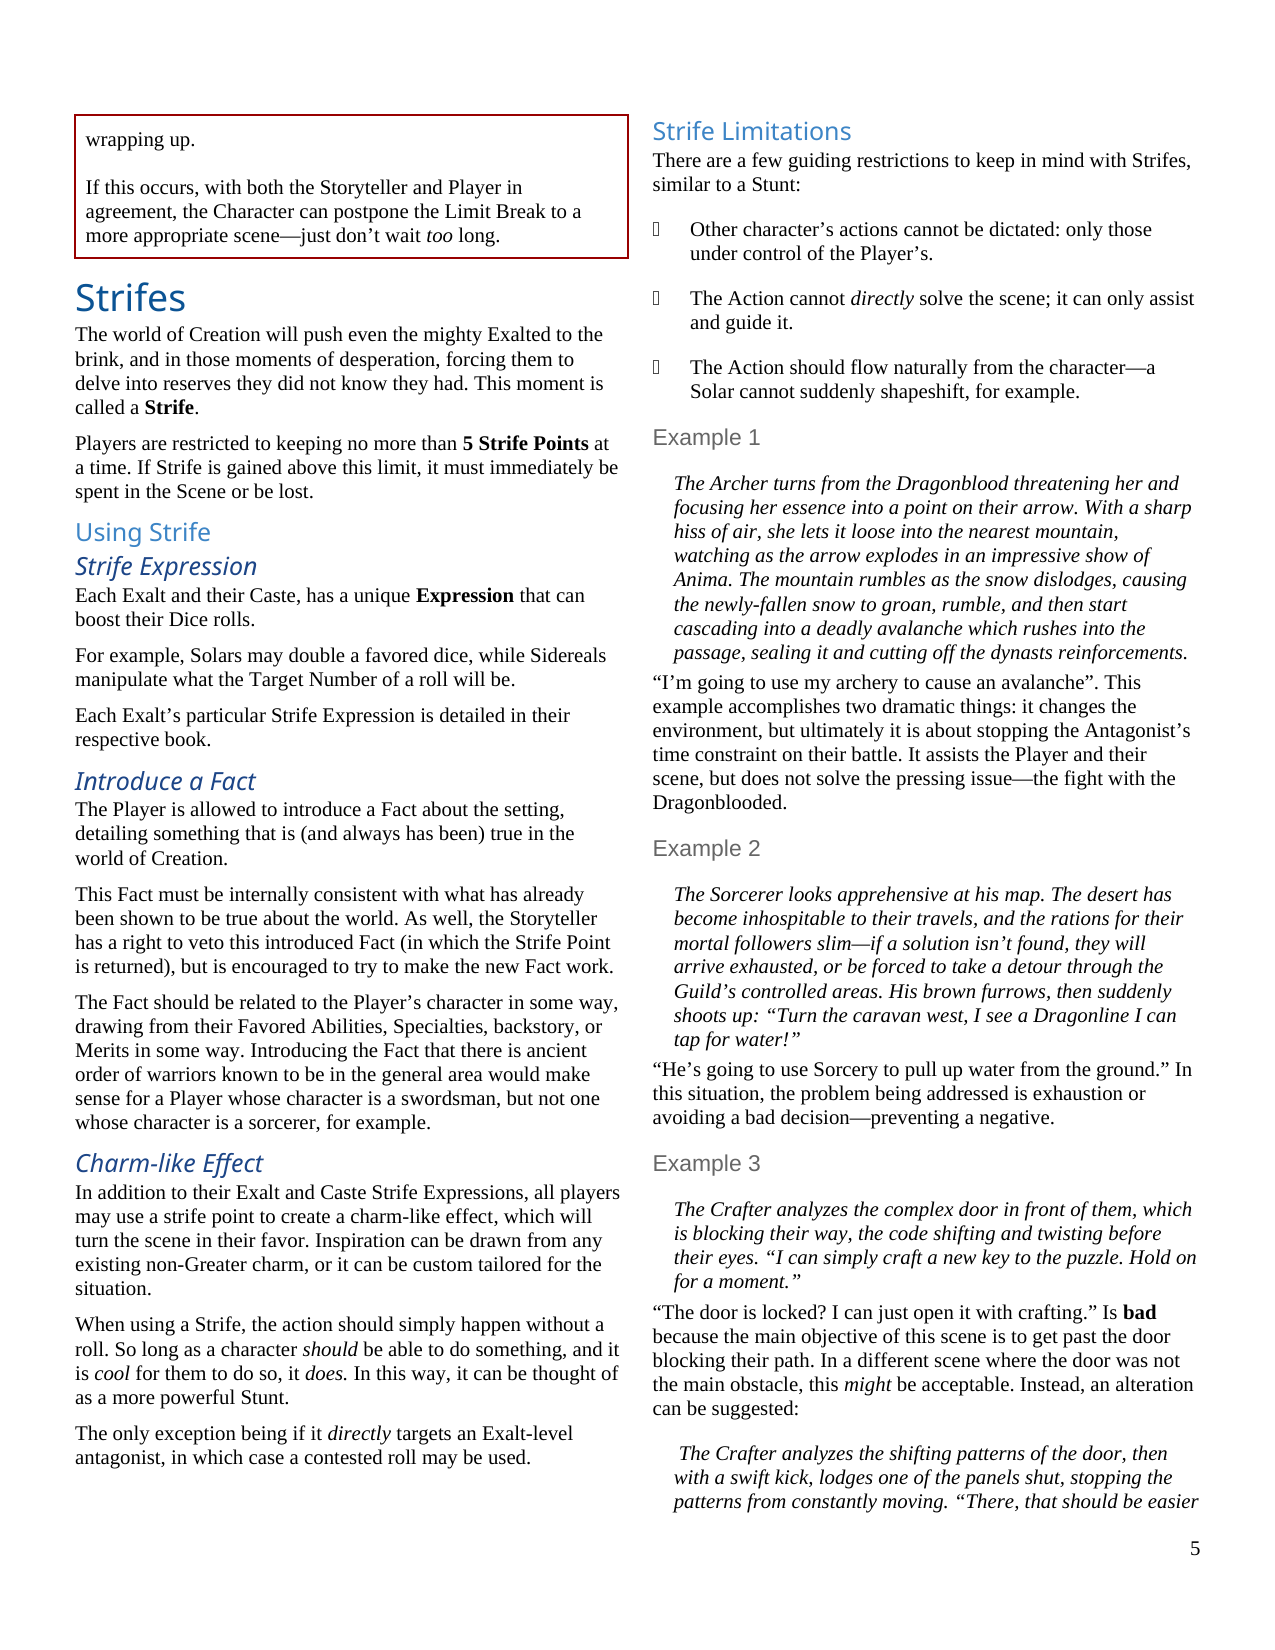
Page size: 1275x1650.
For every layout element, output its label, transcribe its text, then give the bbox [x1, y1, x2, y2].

text “The door is locked? I can just open it with crafting.” Is bad because the main objective of this scene is to get past the door blocking their path. In a different scene where the door was not the main obstacle, this might be acceptable. Instead, an alteration can be suggested: [652, 1300, 1200, 1420]
text “He’s going to use Sorcery to pull up water from the ground.” In this situation, the problem being addressed is exhaustion or avoiding a bad decision—preventing a negative. [652, 1057, 1200, 1129]
subtitle Charm-like Effect [75, 1146, 622, 1180]
text The Player is allowed to introduce a Fact about the setting, detailing something that is (and always has been) true in the world of Creation. [75, 797, 622, 869]
subtitle Strife Limitations [652, 114, 1200, 148]
text When using a Strife, the action should simply happen without a roll. So long as a character should be able to do something, and it is cool for them to do so, it does. In this way, it can be thought of as a more powerful Stunt. [75, 1312, 622, 1409]
text Each Exalt’s particular Strife Expression is detailed in their respective book. [75, 703, 622, 751]
subtitle The Archer turns from the Dragonblood threatening her and focusing her essence into a point on their arrow. With a sharp hiss of air, she lets it loose into the nearest mountain, watching as the arrow explodes in an impressive show of Anima. The mountain rumbles as the snow dislodges, causing the newly-fallen snow to groan, rumble, and then start cascading into a deadly avalanche which rushes into the passage, sealing it and cutting off the dynasts reinforcements. [673, 471, 1200, 664]
subtitle Using Strife [75, 515, 622, 549]
text The Fact should be related to the Player’s character in some way, drawing from their Favored Abilities, Specialties, backstory, or Merits in some way. Introducing the Fact that there is ancient order of warriors known to be in the general area would make sense for a Player whose character is a swordsman, but not one whose character is a sorcerer, for example. [75, 990, 622, 1134]
text This Fact must be internally consistent with what has already been shown to be true about the world. As well, the Storyteller has a right to veto this introduced Fact (in which the Strife Point is returned), but is encouraged to try to make the new Fact work. [75, 881, 622, 978]
subtitle Introduce a Fact [75, 763, 622, 797]
text “I’m going to use my archery to cause an avalanche”. This example accomplishes two dramatic things: it changes the environment, but ultimately it is about stopping the Antagonist’s time constraint on their battle. It assists the Player and their scene, but does not solve the pressing issue—the fight with the Dragonblooded. [652, 670, 1200, 814]
text Each Exalt and their Caste, has a unique Expression that can boost their Dice rolls. [75, 583, 622, 631]
table_header wrapping up. If this occurs, with both the Storyteller and Player in agreement, the Character can postpone the Limit Break to a more appropriate scene—just don’t wait too long. [76, 116, 627, 257]
text In addition to their Exalt and Caste Strife Expressions, all players may use a strife point to create a charm-like effect, which will turn the scene in their favor. Inspiration can be drawn from any existing non-Greater charm, or it can be custom tailored for the situation. [75, 1180, 622, 1300]
subtitle Example 1 [652, 424, 1200, 450]
text The world of Creation will push even the mighty Exalted to the brink, and in those moments of desperation, forcing them to delve into reserves they did not know they had. This moment is called a Strife. [75, 322, 622, 419]
subtitle The Sorcerer looks apprehensive at his map. The desert has become inhospitable to their travels, and the rations for their mortal followers slim—if a solution isn’t found, they will arrive exhausted, or be forced to take a detour through the Guild’s controlled areas. His brown furrows, then suddenly shoots up: “Turn the caravan west, I see a Dragonline I can tap for water!” [673, 882, 1200, 1051]
subtitle Strife Expression [75, 549, 622, 583]
subtitle Strifes [75, 271, 622, 322]
text There are a few guiding restrictions to keep in mind with Strifes, similar to a Stunt: [652, 148, 1200, 196]
list Other character’s actions cannot be dictated: only those under control of the Player’s. [652, 217, 1200, 265]
text Players are restricted to keeping no more than 5 Strife Points at a time. If Strife is gained above this limit, it must immediately be spent in the Scene or be lost. [75, 431, 622, 503]
subtitle Example 3 [652, 1150, 1200, 1176]
subtitle Example 2 [652, 835, 1200, 861]
subtitle The Crafter analyzes the shifting patterns of the door, then with a swift kick, lodges one of the panels shut, stopping the patterns from constantly moving. “There, that should be easier [673, 1441, 1200, 1513]
text The only exception being if it directly targets an Exalt-level antagonist, in which case a contested roll may be used. [75, 1421, 622, 1469]
subtitle The Crafter analyzes the complex door in front of them, which is blocking their way, the code shifting and twisting before their eyes. “I can simply craft a new key to the puzzle. Hold on for a moment.” [673, 1197, 1200, 1293]
list The Action cannot directly solve the scene; it can only assist and guide it. [652, 286, 1200, 334]
text For example, Solars may double a favored dice, while Sidereals manipulate what the Target Number of a roll will be. [75, 643, 622, 691]
list The Action should flow naturally from the character—a Solar cannot suddenly shapeshift, for example. [652, 355, 1200, 403]
